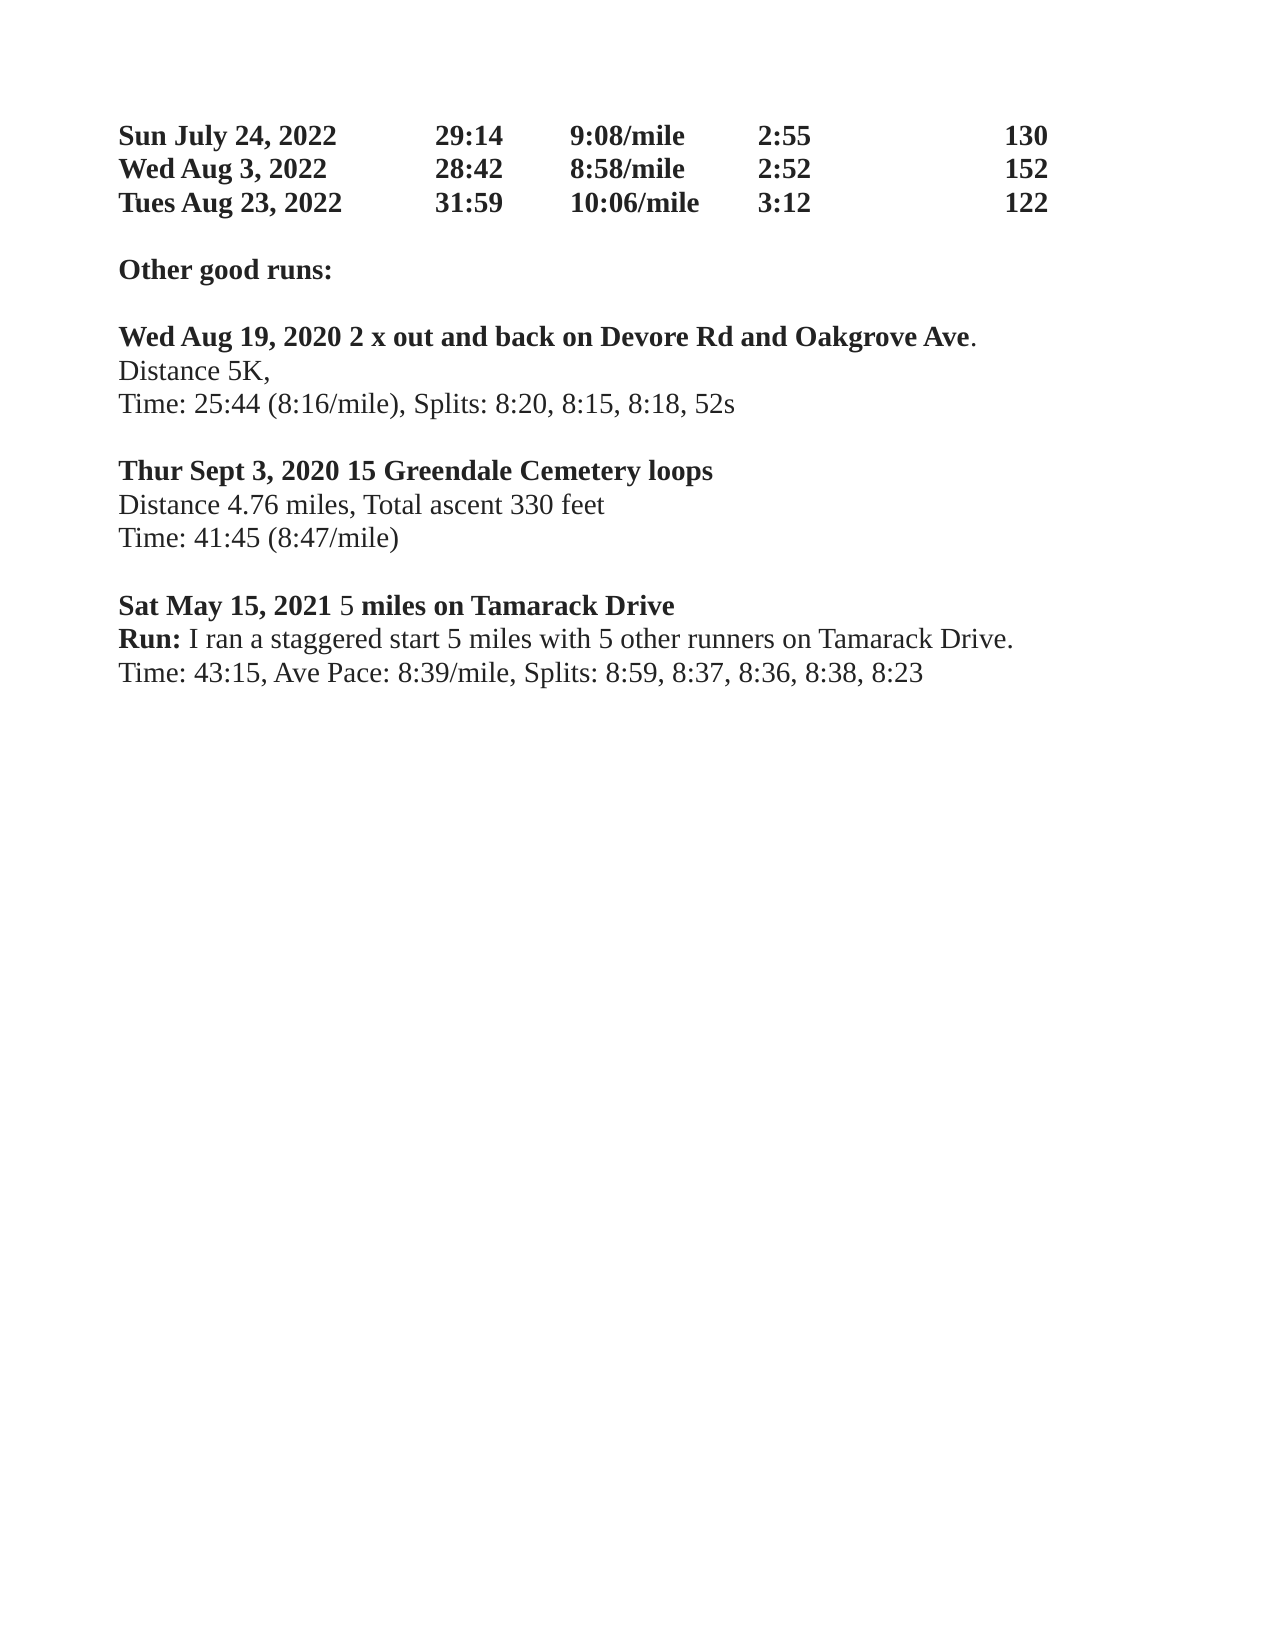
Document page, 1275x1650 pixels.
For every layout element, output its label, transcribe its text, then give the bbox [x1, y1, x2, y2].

text Wed Aug 19, 2020 2 x out and back on Devore Rd and Oakgrove Ave. [118, 319, 1161, 353]
text Distance 4.76 miles, Total ascent 330 feet [118, 487, 1161, 521]
text Sun July 24, 2022 29:14 9:08/mile 2:55 130 [118, 118, 1161, 152]
text Sat May 15, 2021 5 miles on Tamarack Drive [118, 588, 1161, 621]
text Thur Sept 3, 2020 15 Greendale Cemetery loops [118, 453, 1161, 487]
text Run: I ran a staggered start 5 miles with 5 other runners on Tamarack Drive. [118, 621, 1161, 655]
text Time: 41:45 (8:47/mile) [118, 521, 1161, 554]
text Time: 25:44 (8:16/mile), Splits: 8:20, 8:15, 8:18, 52s [118, 386, 1161, 420]
text Time: 43:15, Ave Pace: 8:39/mile, Splits: 8:59, 8:37, 8:36, 8:38, 8:23 [118, 655, 1161, 688]
text Distance 5K, [118, 353, 1161, 386]
text Other good runs: [118, 252, 1161, 286]
text Tues Aug 23, 2022 31:59 10:06/mile 3:12 122 [118, 185, 1161, 219]
text Wed Aug 3, 2022 28:42 8:58/mile 2:52 152 [118, 152, 1161, 185]
